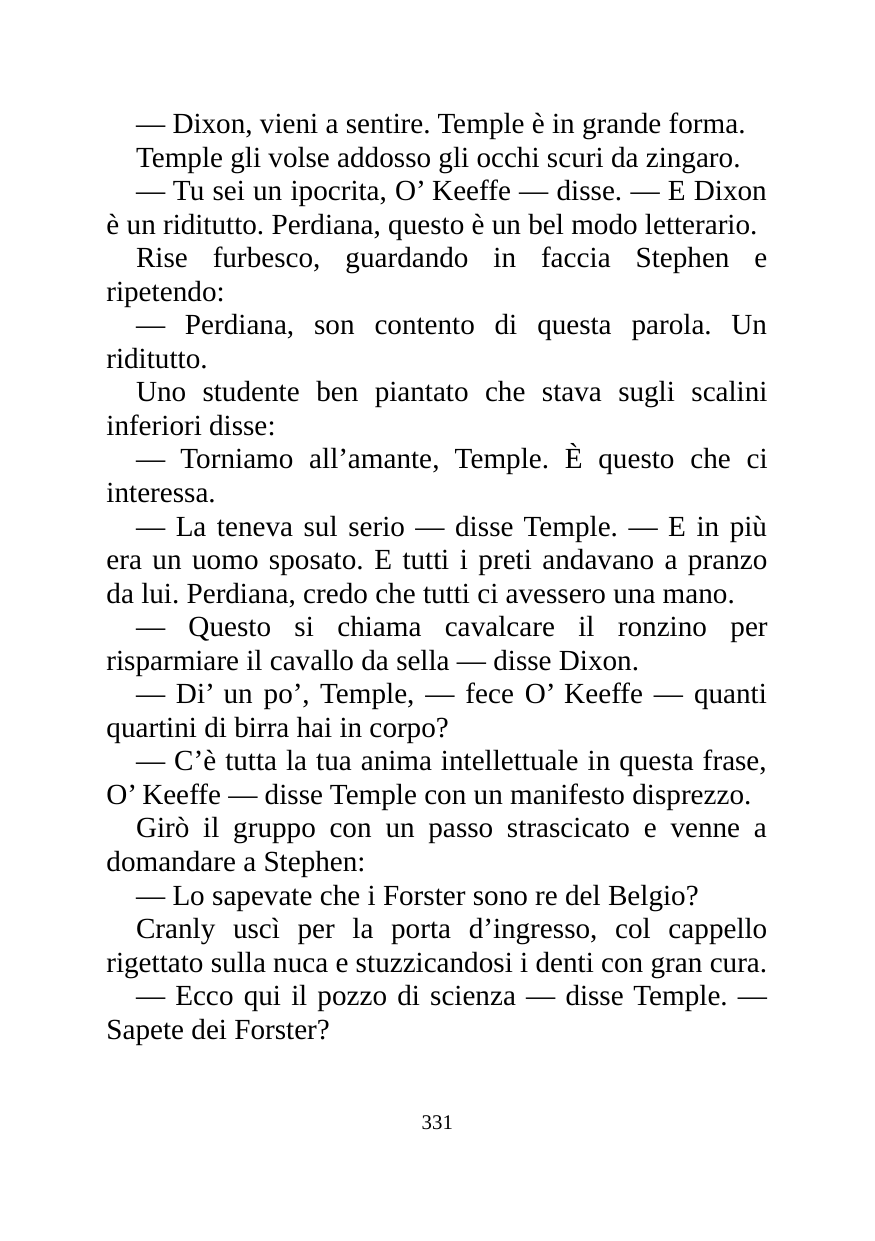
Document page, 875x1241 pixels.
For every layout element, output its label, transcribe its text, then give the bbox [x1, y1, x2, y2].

text — Dixon, vieni a sentire. Temple è in grande forma. [106, 106, 768, 140]
text — Torniamo all’amante, Temple. È questo che ci interessa. [106, 442, 768, 509]
text Girò il gruppo con un passo strascicato e venne a domandare a Stephen: [106, 811, 768, 878]
text Temple gli volse addosso gli occhi scuri da zingaro. [106, 140, 768, 173]
text — Lo sapevate che i Forster sono re del Belgio? [106, 878, 768, 911]
text — Ecco qui il pozzo di scienza — disse Temple. — Sapete dei Forster? [106, 978, 768, 1045]
text — Tu sei un ipocrita, O’ Keeffe — disse. — E Dixon è un riditutto. Perdiana, questo è un bel modo letterario. [106, 173, 768, 240]
text — La teneva sul serio — disse Temple. — E in più era un uomo sposato. E tutti i preti andavano a pranzo da lui. Perdiana, credo che tutti ci avessero una mano. [106, 509, 768, 609]
text — Di’ un po’, Temple, — fece O’ Keeffe — quanti quartini di birra hai in corpo? [106, 676, 768, 743]
text Cranly uscì per la porta d’ingresso, col cappello rigettato sulla nuca e stuzzicandosi i denti con gran cura. [106, 911, 768, 978]
text — C’è tutta la tua anima intellettuale in questa frase, O’ Keeffe — disse Temple con un manifesto disprezzo. [106, 743, 768, 811]
text Uno studente ben piantato che stava sugli scalini inferiori disse: [106, 374, 768, 442]
text Rise furbesco, guardando in faccia Stephen e ripetendo: [106, 240, 768, 307]
text — Questo si chiama cavalcare il ronzino per risparmiare il cavallo da sella — disse Dixon. [106, 609, 768, 676]
text — Perdiana, son contento di questa parola. Un riditutto. [106, 307, 768, 374]
